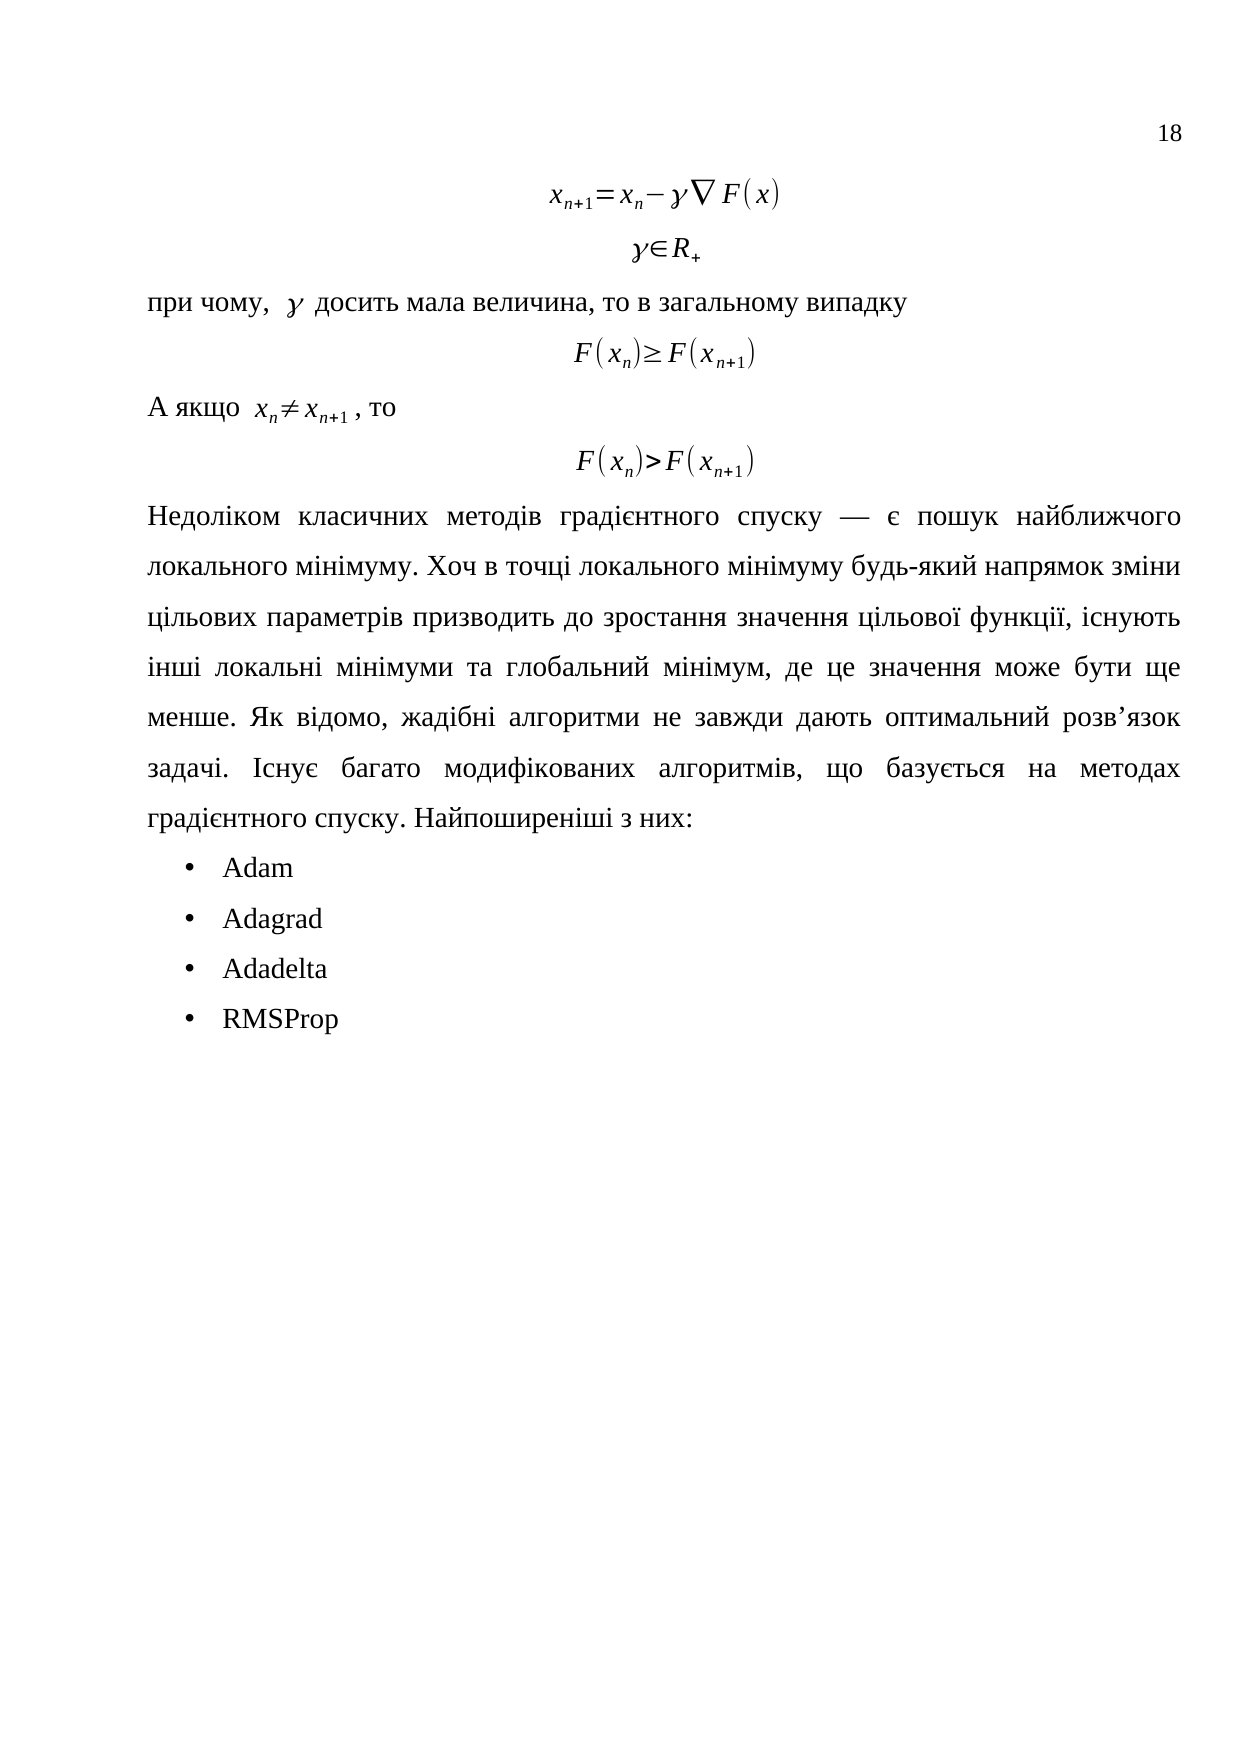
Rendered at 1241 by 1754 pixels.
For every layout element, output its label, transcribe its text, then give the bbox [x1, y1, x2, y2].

list Adadelta [184, 951, 1182, 985]
text Недоліком класичних методів градієнтного спуску — є пошук найближчого локального мінімуму. Хоч в точці локального мінімуму будь-який напрямок зміни цільових параметрів призводить до зростання значення цільової функції, існують інші локальні мінімуми та глобальний мінімум, де це значення може бути ще менше. Як відомо, жадібні алгоритми не завжди дають оптимальний розв’язок задачі. Існує багато модифікованих алгоритмів, що базується на методах градієнтного спуску. Найпоширеніші з них: [147, 498, 1182, 833]
list Adam [184, 850, 1182, 884]
list RMSProp [184, 1002, 1182, 1035]
text при чому, досить мала величина, то в загальному випадку [147, 284, 1182, 319]
text А якщо , то [147, 389, 1182, 427]
list Adagrad [184, 901, 1182, 934]
